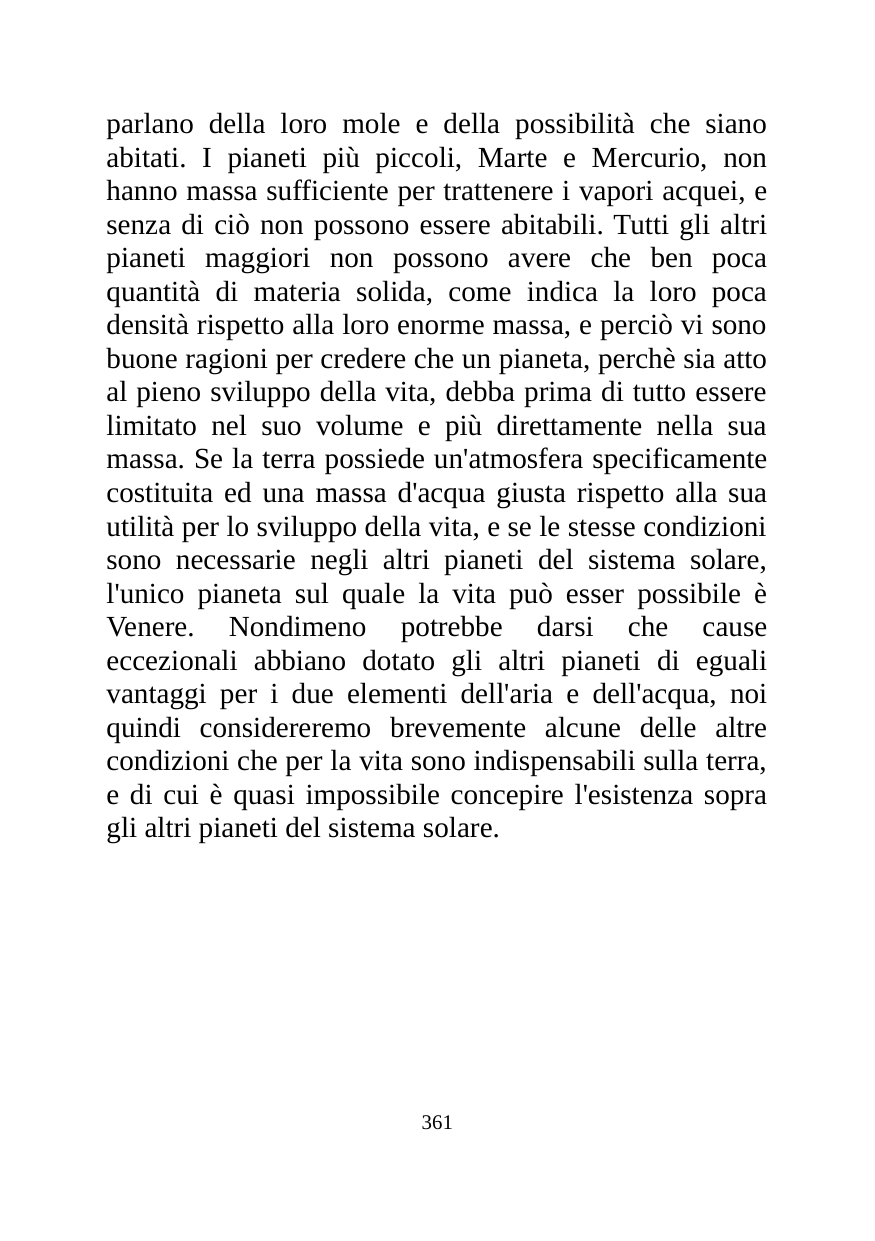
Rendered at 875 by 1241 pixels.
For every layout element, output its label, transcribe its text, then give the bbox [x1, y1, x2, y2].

text parlano della loro mole e della possibilità che siano abitati. I pianeti più piccoli, Marte e Mercurio, non hanno massa sufficiente per trattenere i vapori acquei, e senza di ciò non possono essere abitabili. Tutti gli altri pianeti maggiori non possono avere che ben poca quantità di materia solida, come indica la loro poca densità rispetto alla loro enorme massa, e perciò vi sono buone ragioni per credere che un pianeta, perchè sia atto al pieno sviluppo della vita, debba prima di tutto essere limitato nel suo volume e più direttamente nella sua massa. Se la terra possiede un'atmosfera specificamente costituita ed una massa d'acqua giusta rispetto alla sua utilità per lo sviluppo della vita, e se le stesse condizioni sono necessarie negli altri pianeti del sistema solare, l'unico pianeta sul quale la vita può esser possibile è Venere. Nondimeno potrebbe darsi che cause eccezionali abbiano dotato gli altri pianeti di eguali vantaggi per i due elementi dell'aria e dell'acqua, noi quindi considereremo brevemente alcune delle altre condizioni che per la vita sono indispensabili sulla terra, e di cui è quasi impossibile concepire l'esistenza sopra gli altri pianeti del sistema solare. [106, 106, 768, 844]
